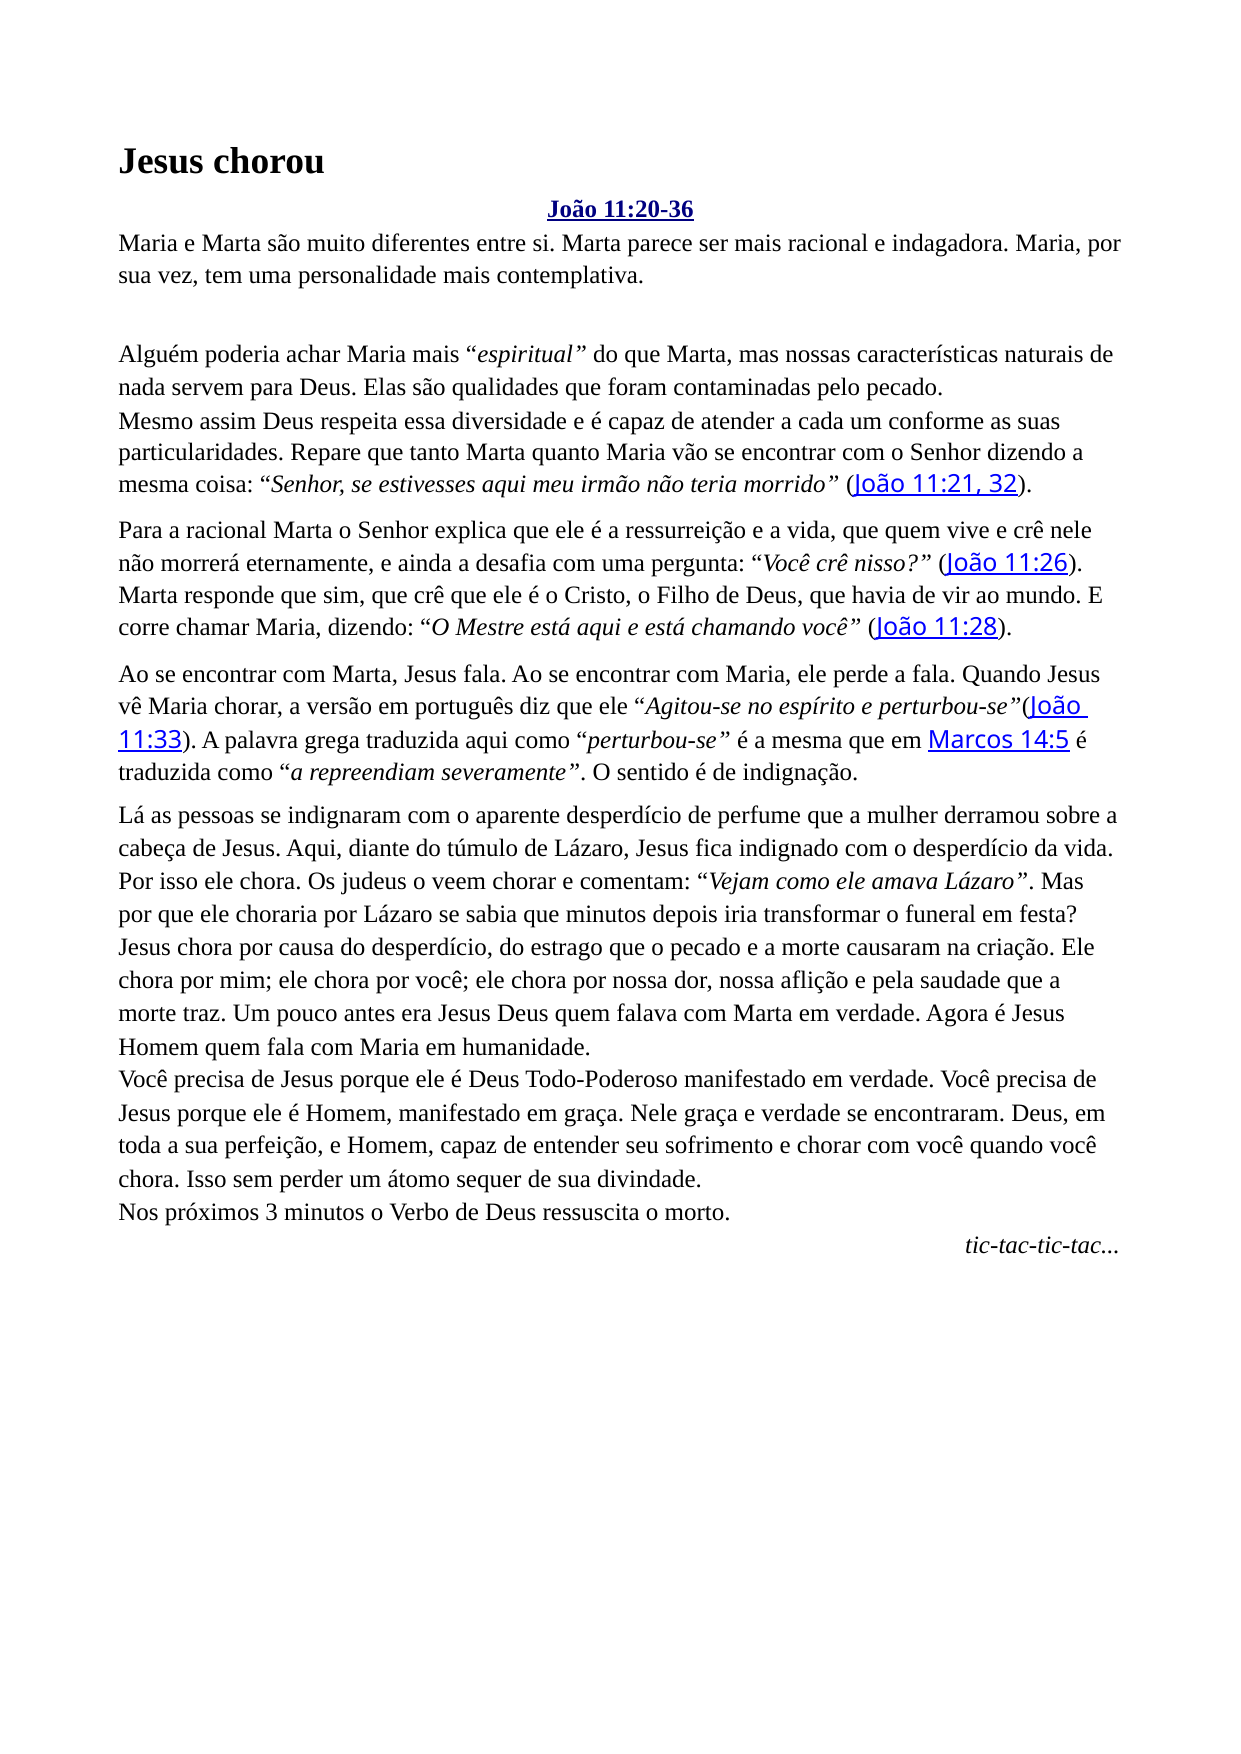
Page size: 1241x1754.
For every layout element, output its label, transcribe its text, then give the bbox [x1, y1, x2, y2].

text Mesmo assim Deus respeita essa diversidade e é capaz de atender a cada um conforme as suas particularidades. Repare que tanto Marta quanto Maria vão se encontrar com o Senhor dizendo a mesma coisa: “Senhor, se estivesses aqui meu irmão não teria morrido” (João 11:21, 32). [118, 405, 1122, 499]
text João 11:20-36 [118, 194, 1122, 223]
text Você precisa de Jesus porque ele é Deus Todo-Poderoso manifestado em verdade. Você precisa de Jesus porque ele é Homem, manifestado em graça. Nele graça e verdade se encontraram. Deus, em toda a sua perfeição, e Homem, capaz de entender seu sofrimento e chorar com você quando você chora. Isso sem perder um átomo sequer de sua divindade. [118, 1064, 1122, 1192]
text Ao se encontrar com Marta, Jesus fala. Ao se encontrar com Maria, ele perde a fala. Quando Jesus vê Maria chorar, a versão em português diz que ele “Agitou-se no espírito e perturbou-se”(João 11:33). A palavra grega traduzida aqui como “perturbou-se” é a mesma que em Marcos 14:5 é traduzida como “a repreendiam severamente”. O sentido é de indignação. [118, 657, 1122, 786]
text Jesus chora por causa do desperdício, do estrago que o pecado e a morte causaram na criação. Ele chora por mim; ele chora por você; ele chora por nossa dor, nossa aflição e pela saudade que a morte traz. Um pouco antes era Jesus Deus quem falava com Marta em verdade. Agora é Jesus Homem quem fala com Maria em humanidade. [118, 932, 1122, 1060]
text tic-tac-tic-tac... [118, 1230, 1122, 1258]
subtitle Jesus chorou [118, 139, 1122, 182]
text Maria e Marta são muito diferentes entre si. Marta parece ser mais racional e indagadora. Maria, por sua vez, tem uma personalidade mais contemplativa. [118, 228, 1122, 289]
text Para a racional Marta o Senhor explica que ele é a ressurreição e a vida, que quem vive e crê nele não morrerá eternamente, e ainda a desafia com uma pergunta: “Você crê nisso?” (João 11:26). Marta responde que sim, que crê que ele é o Cristo, o Filho de Deus, que havia de vir ao mundo. E corre chamar Maria, dizendo: “O Mestre está aqui e está chamando você” (João 11:28). [118, 514, 1122, 642]
text Alguém poderia achar Maria mais “espiritual” do que Marta, mas nossas características naturais de nada servem para Deus. Elas são qualidades que foram contaminadas pelo pecado. [118, 339, 1122, 401]
text Lá as pessoas se indignaram com o aparente desperdício de perfume que a mulher derramou sobre a cabeça de Jesus. Aqui, diante do túmulo de Lázaro, Jesus fica indignado com o desperdício da vida. Por isso ele chora. Os judeus o veem chorar e comentam: “Vejam como ele amava Lázaro”. Mas por que ele choraria por Lázaro se sabia que minutos depois iria transformar o funeral em festa? [118, 800, 1122, 928]
text Nos próximos 3 minutos o Verbo de Deus ressuscita o morto. [118, 1197, 1122, 1225]
